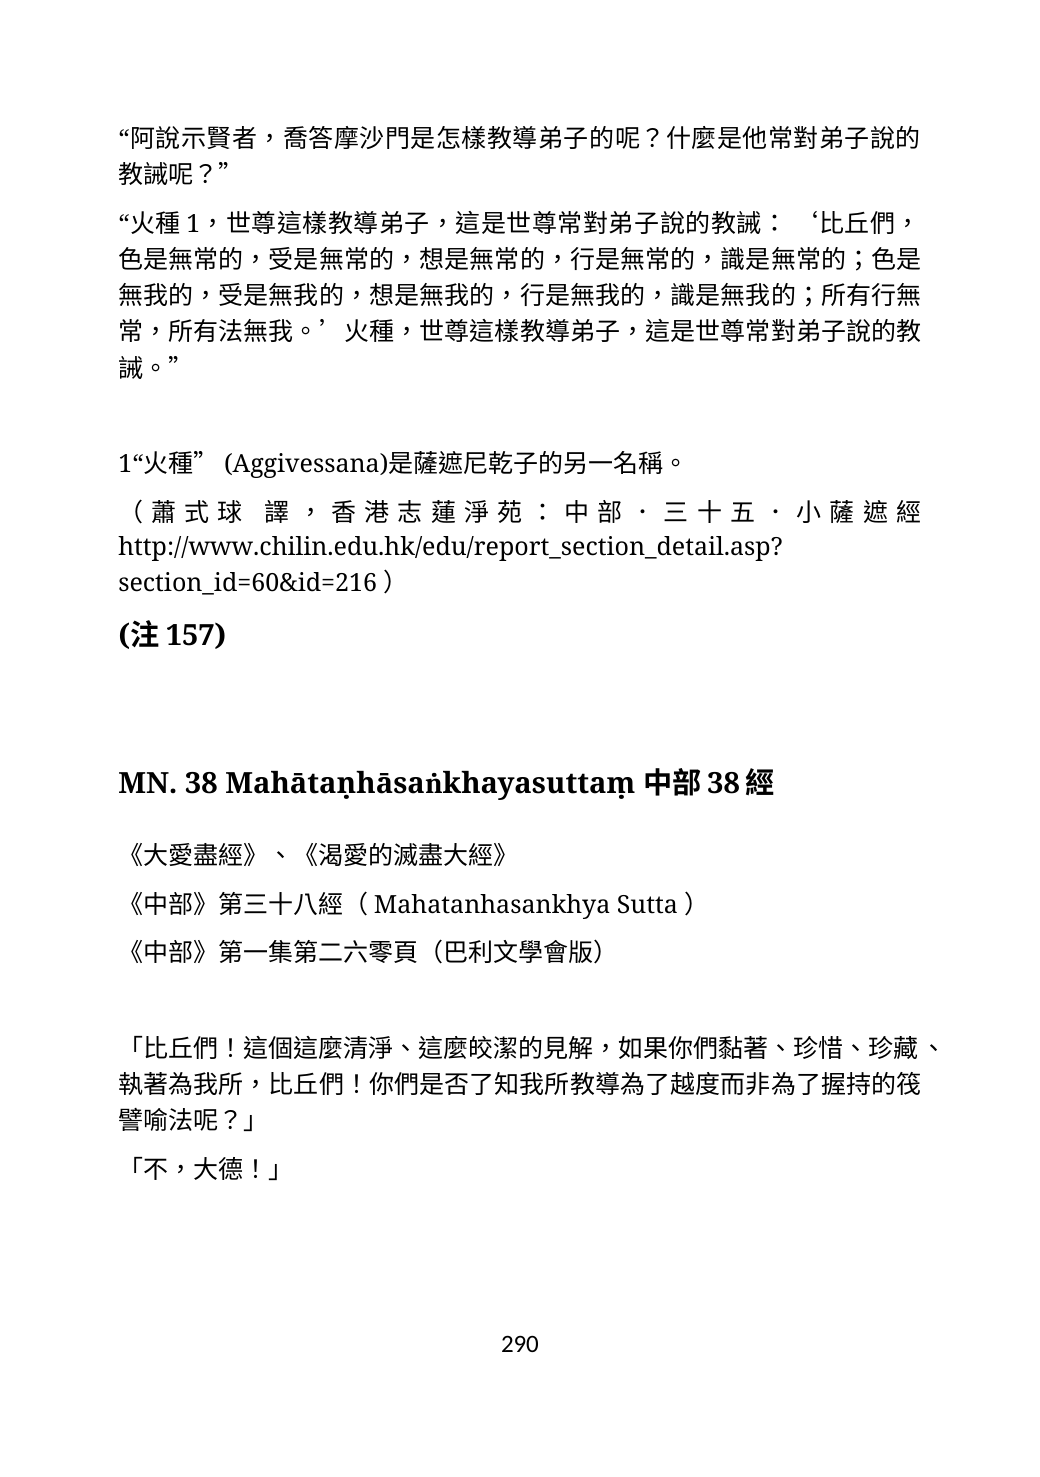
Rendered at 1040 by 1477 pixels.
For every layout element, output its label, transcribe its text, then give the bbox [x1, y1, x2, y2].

text 《中部》第一集第二六零頁（巴利文學會版） [118, 933, 921, 969]
text 《大愛盡經》、《渴愛的滅盡大經》 [118, 835, 921, 872]
subtitle MN. 38 Mahātaṇhāsaṅkhayasuttaṃ 中部38經 [118, 759, 921, 802]
text “阿說示賢者，喬答摩沙門是怎樣教導弟子的呢？什麼是他常對弟子說的教誡呢？” [118, 118, 921, 191]
text 「比丘們！這個這麼清淨、這麼皎潔的見解，如果你們黏著、珍惜、珍藏、執著為我所，比丘們！你們是否了知我所教導為了越度而非為了握持的筏譬喻法呢？」 [118, 1028, 921, 1137]
text 1“火種” (Aggivessana)是薩遮尼乾子的另一名稱。 [118, 443, 921, 480]
text 《中部》第三十八經（ Mahatanhasankhya Sutta ） [118, 884, 921, 920]
text (注 157) [118, 611, 921, 654]
text 「不，大德！」 [118, 1149, 921, 1186]
text “火種1，世尊這樣教導弟子，這是世尊常對弟子說的教誡： ‘比丘們，色是無常的，受是無常的，想是無常的，行是無常的，識是無常的；色是無我的，受是無我的，想是無我的，行是無我的，識是無我的；所有行無常，所有法無我。’火種，世尊這樣教導弟子，這是世尊常對弟子說的教誡。” [118, 203, 921, 384]
text （蕭式球 譯，香港志蓮淨苑：中部．三十五．小薩遮經 http://www.chilin.edu.hk/edu/report_section_detail.asp?section_id=60&id=216 ） [118, 492, 921, 599]
